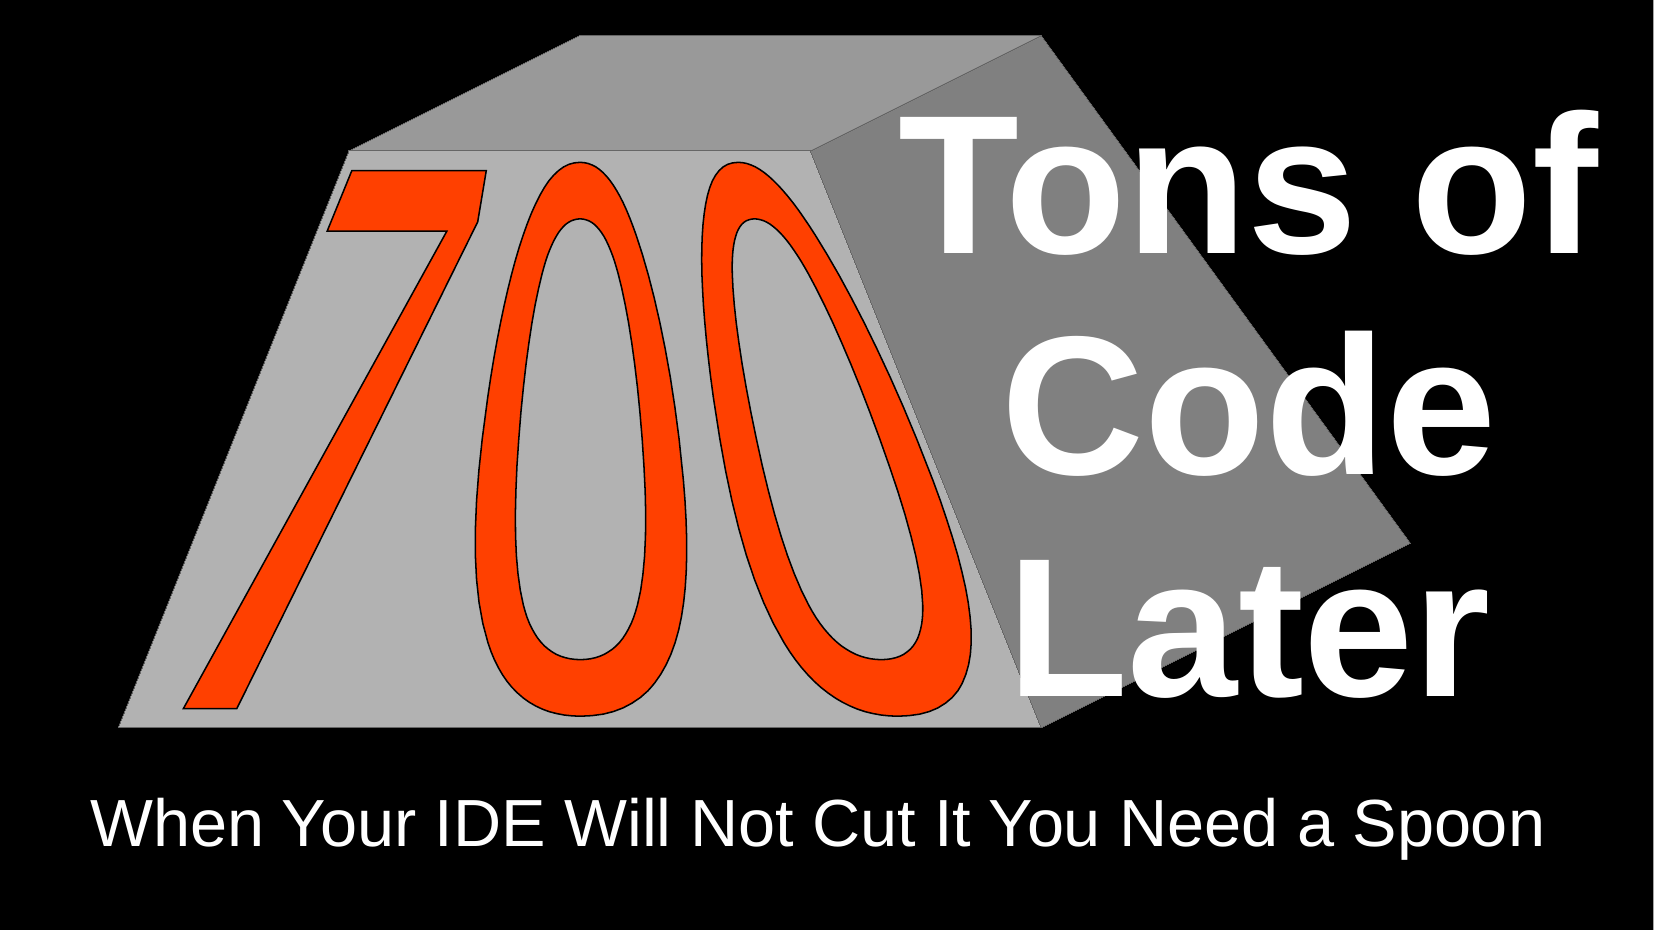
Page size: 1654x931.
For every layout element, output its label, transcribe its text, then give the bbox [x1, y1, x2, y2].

text_box 700 [701, 162, 861, 711]
text_box [733, 219, 861, 655]
text_box [118, 35, 1070, 727]
text_box 700 [183, 170, 487, 709]
text_box 700 [475, 162, 687, 717]
text_box When Your IDE Will Not Cut It You Need a Spoon [74, 727, 1563, 920]
title Tons of Code Later [861, 74, 1637, 739]
